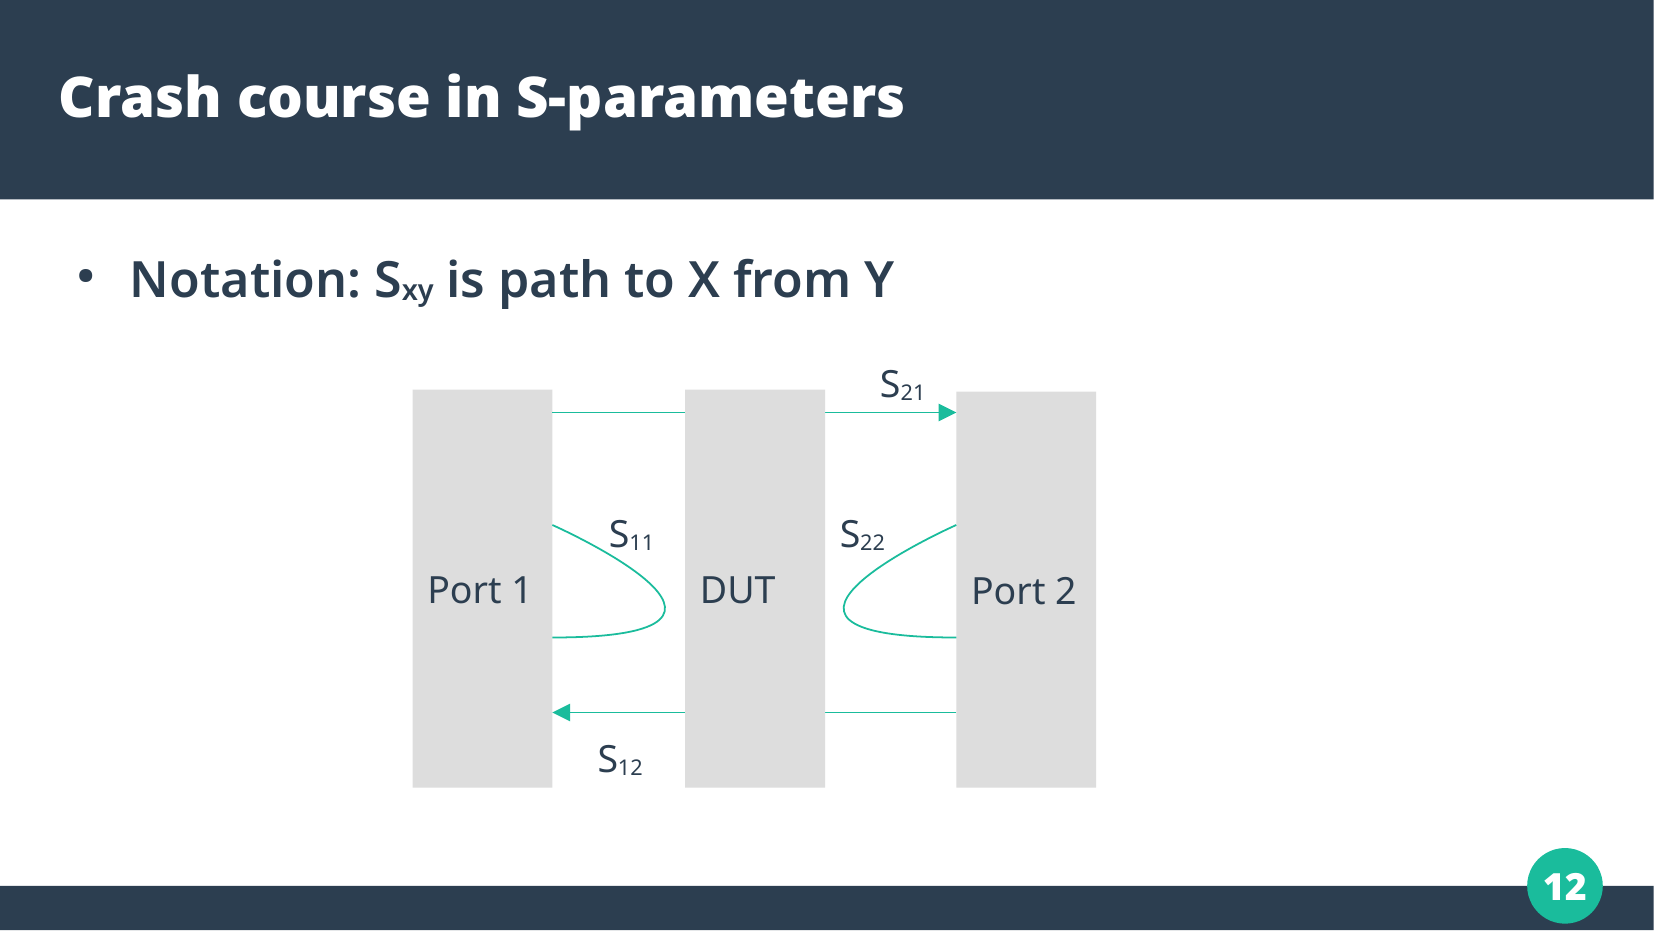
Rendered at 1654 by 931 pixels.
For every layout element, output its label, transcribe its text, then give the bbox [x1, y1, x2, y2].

text_box DUT [685, 389, 826, 788]
text_box Port 1 [412, 389, 553, 788]
text_box S11 [594, 504, 676, 563]
title Crash course in S-parameters [59, 37, 1595, 155]
list Notation: Sxy is path to X from Y [59, 243, 1595, 864]
text_box S22 [826, 504, 906, 563]
text_box S21 [865, 354, 947, 413]
text_box S12 [582, 729, 664, 788]
text_box Port 2 [956, 391, 1097, 788]
